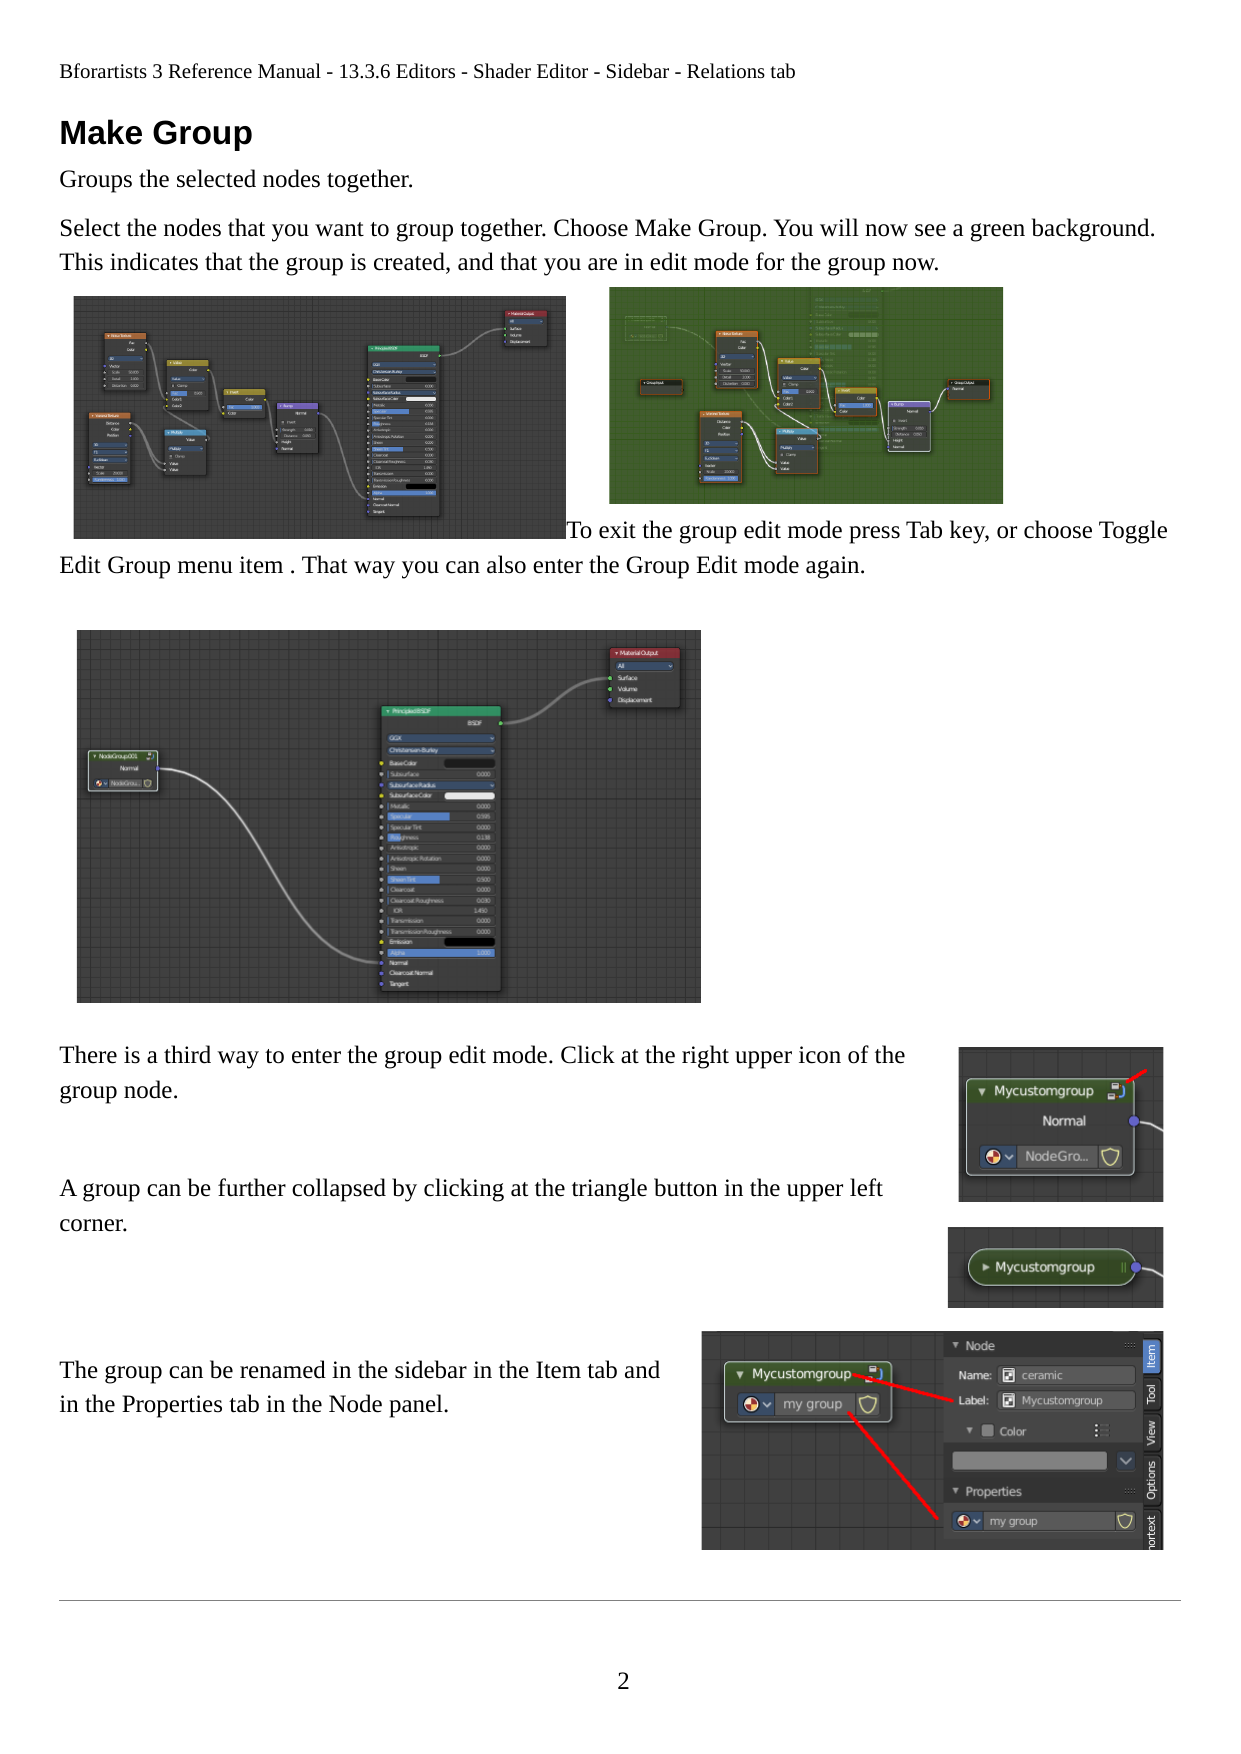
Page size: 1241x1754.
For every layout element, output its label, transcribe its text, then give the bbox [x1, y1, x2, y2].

subtitle Make Group [59, 113, 1181, 151]
picture [701, 1331, 1164, 1550]
picture [947, 1227, 1164, 1308]
picture [609, 287, 1004, 504]
text Select the nodes that you want to group together. Choose Make Group. You will now see a green background. This indicates that the group is created, and that you are in edit mode for the group now. [59, 213, 1181, 276]
picture [73, 296, 566, 539]
text There is a third way to enter the group edit mode. Click at the right upper icon of the group node. [59, 1041, 1181, 1104]
text Groups the selected nodes together. [59, 164, 1181, 192]
text The group can be renamed in the sidebar in the Item tab and in the Properties tab in the Node panel. [59, 1355, 701, 1418]
text A group can be further collapsed by clicking at the triangle button in the upper left corner. [59, 1173, 1181, 1236]
picture [76, 630, 701, 1003]
text To exit the group edit mode press Tab key, or choose Toggle Edit Group menu item . That way you can also enter the Group Edit mode again. [59, 516, 1181, 579]
picture [958, 1047, 1164, 1202]
